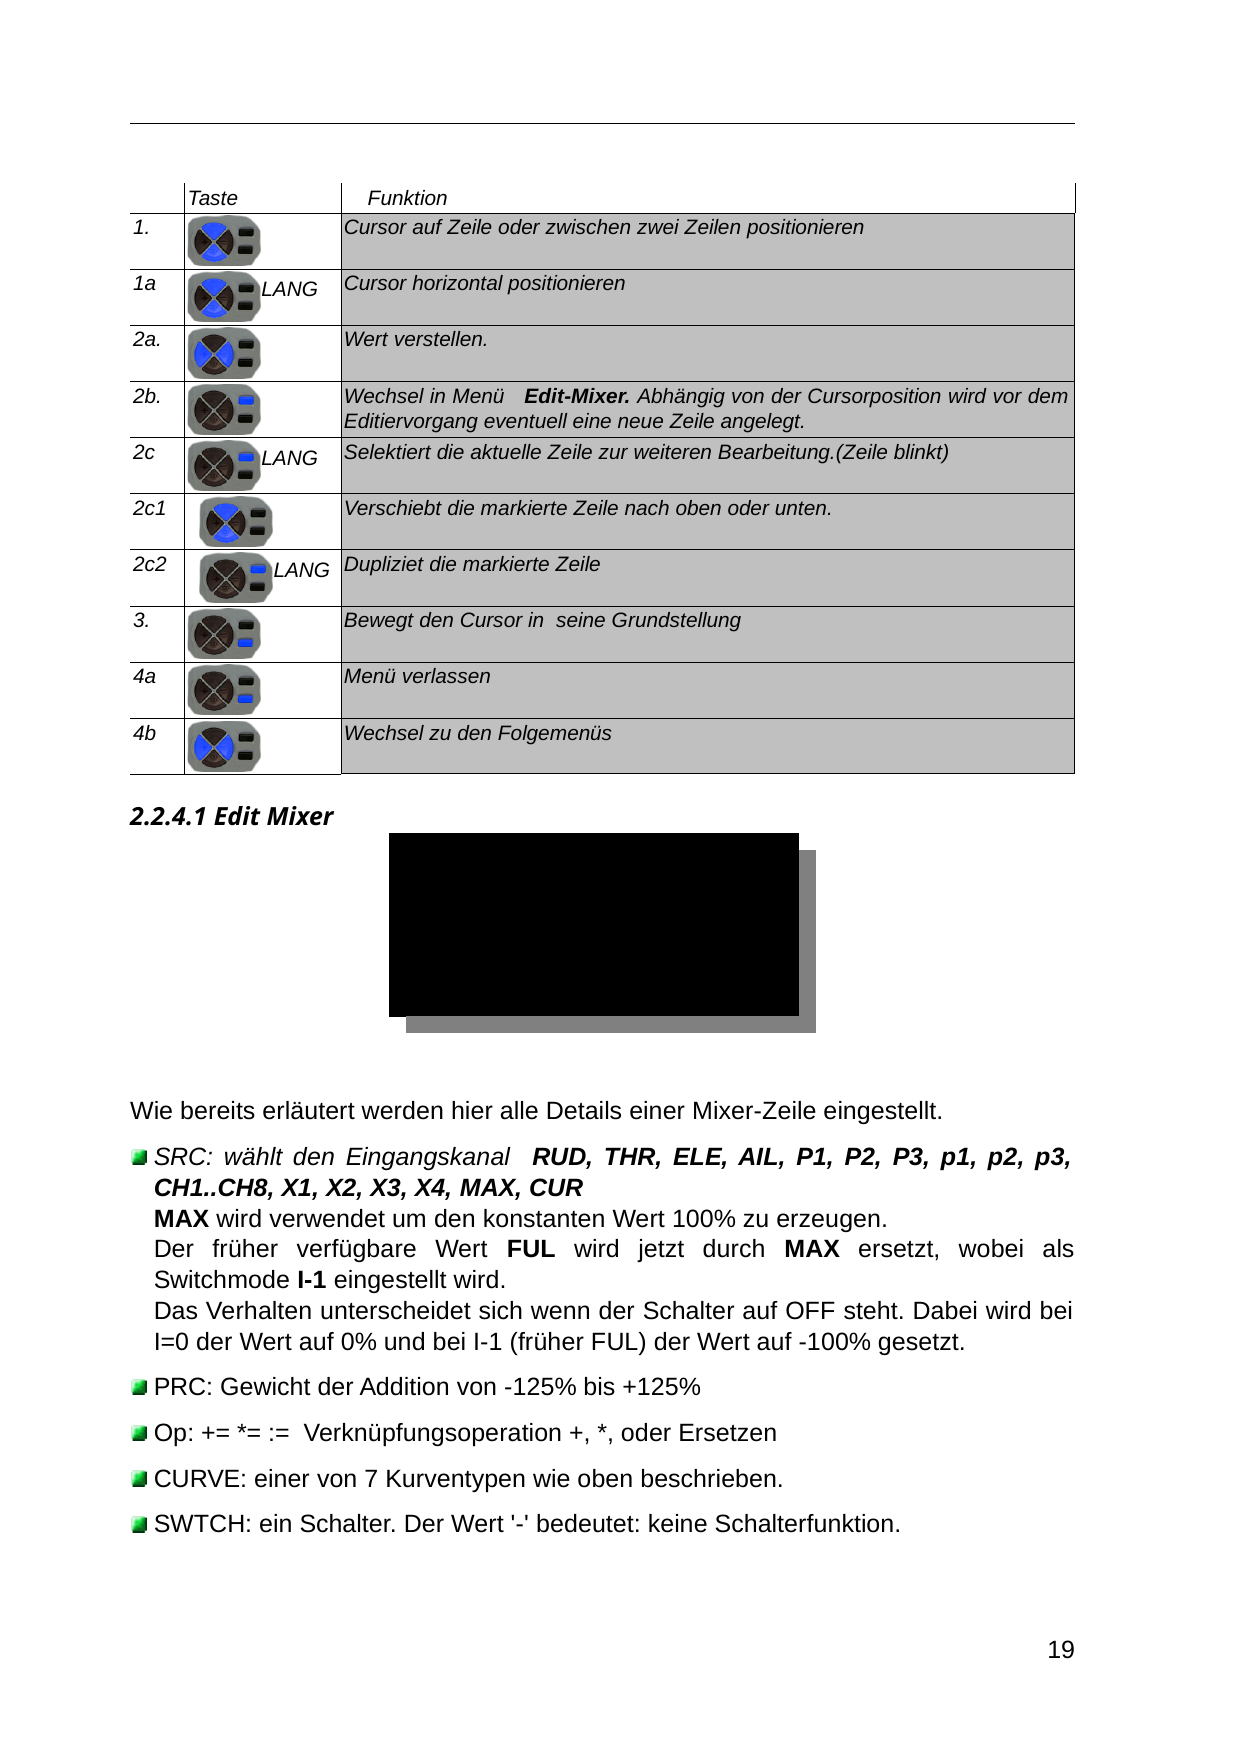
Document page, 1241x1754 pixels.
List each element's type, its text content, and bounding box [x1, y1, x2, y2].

table_cell LANG [185, 550, 341, 606]
table_cell 4a [130, 663, 184, 718]
text Wie bereits erläutert werden hier alle Details einer Mixer-Zeile eingestellt. [130, 1097, 1075, 1125]
table_cell Verschiebt die markierte Zeile nach oben oder unten. [342, 494, 1074, 549]
table_header Funktion [342, 183, 1075, 213]
table_cell [185, 607, 341, 662]
table_cell Wechsel zu den Folgemenüs [342, 719, 1074, 773]
table_cell [185, 326, 341, 381]
table_cell Menü verlassen [342, 663, 1074, 718]
table_cell [185, 382, 341, 437]
table_cell 3. [130, 607, 184, 662]
table_cell LANG [185, 270, 341, 325]
table_cell Wert verstellen. [342, 326, 1074, 381]
picture [187, 215, 262, 266]
table_header [130, 183, 184, 213]
picture [199, 496, 274, 547]
table_cell 2a. [130, 326, 184, 381]
table_cell Selektiert die aktuelle Zeile zur weiteren Bearbeitung.(Zeile blinkt) [342, 438, 1074, 493]
list PRC: Gewicht der Addition von -125% bis +125% [130, 1373, 1075, 1401]
table_cell [185, 663, 341, 718]
table_cell 2c [130, 438, 184, 493]
table_cell Dupliziet die markierte Zeile [342, 550, 1074, 606]
list SWTCH: ein Schalter. Der Wert '-' bedeutet: keine Schalterfunktion. [130, 1510, 1075, 1538]
table_cell 2c2 [130, 550, 184, 606]
list Op: += *= := Verknüpfungsoperation +, *, oder Ersetzen [130, 1419, 1075, 1447]
picture [131, 1425, 147, 1441]
picture [187, 384, 262, 435]
table_cell Bewegt den Cursor in seine Grundstellung [342, 607, 1074, 662]
table_cell Cursor auf Zeile oder zwischen zwei Zeilen positionieren [342, 214, 1074, 269]
table_cell Wechsel in Menü Edit-Mixer. Abhängig von der Cursorposition wird vor dem Editiervorgang eventuell eine neue Zeile angelegt. [342, 382, 1074, 437]
table_cell [185, 494, 341, 549]
table_cell 1a [130, 270, 184, 325]
list CURVE: einer von 7 Kurventypen wie oben beschrieben. [130, 1464, 1075, 1493]
table_cell [185, 214, 341, 269]
table_cell 1. [130, 214, 184, 269]
picture [131, 1149, 147, 1165]
table_cell 2c1 [130, 494, 184, 549]
table_cell Cursor horizontal positionieren [342, 270, 1074, 325]
subtitle Edit Mixer [130, 799, 1075, 833]
picture [187, 271, 262, 322]
list SRC: wählt den Eingangskanal RUD, THR, ELE, AIL, P1, P2, P3, p1, p2, p3, CH1..CH8, X1, X2, X3, X4, MAX, CUR MAX wird verwendet um den konstanten Wert 100% zu erzeugen. Der früher verfügbare Wert FUL wird jetzt durch MAX ersetzt, wobei als Switchmode I-1 eingestellt wird. Das Verhalten unterscheidet sich wenn der Schalter auf OFF steht. Dabei wird bei I=0 der Wert auf 0% und bei I-1 (früher FUL) der Wert auf -100% gesetzt. [130, 1143, 1075, 1355]
table_cell [185, 719, 341, 774]
table_cell LANG [185, 438, 341, 493]
picture [199, 552, 274, 603]
picture [187, 721, 262, 772]
table_header Taste [185, 183, 341, 213]
picture [187, 327, 262, 379]
table_cell 2b. [130, 382, 184, 437]
picture [187, 608, 262, 659]
picture [131, 1516, 147, 1533]
picture [131, 1470, 147, 1487]
picture [187, 440, 262, 491]
picture [187, 664, 262, 715]
table_cell 4b [130, 719, 184, 774]
picture [131, 1379, 147, 1395]
